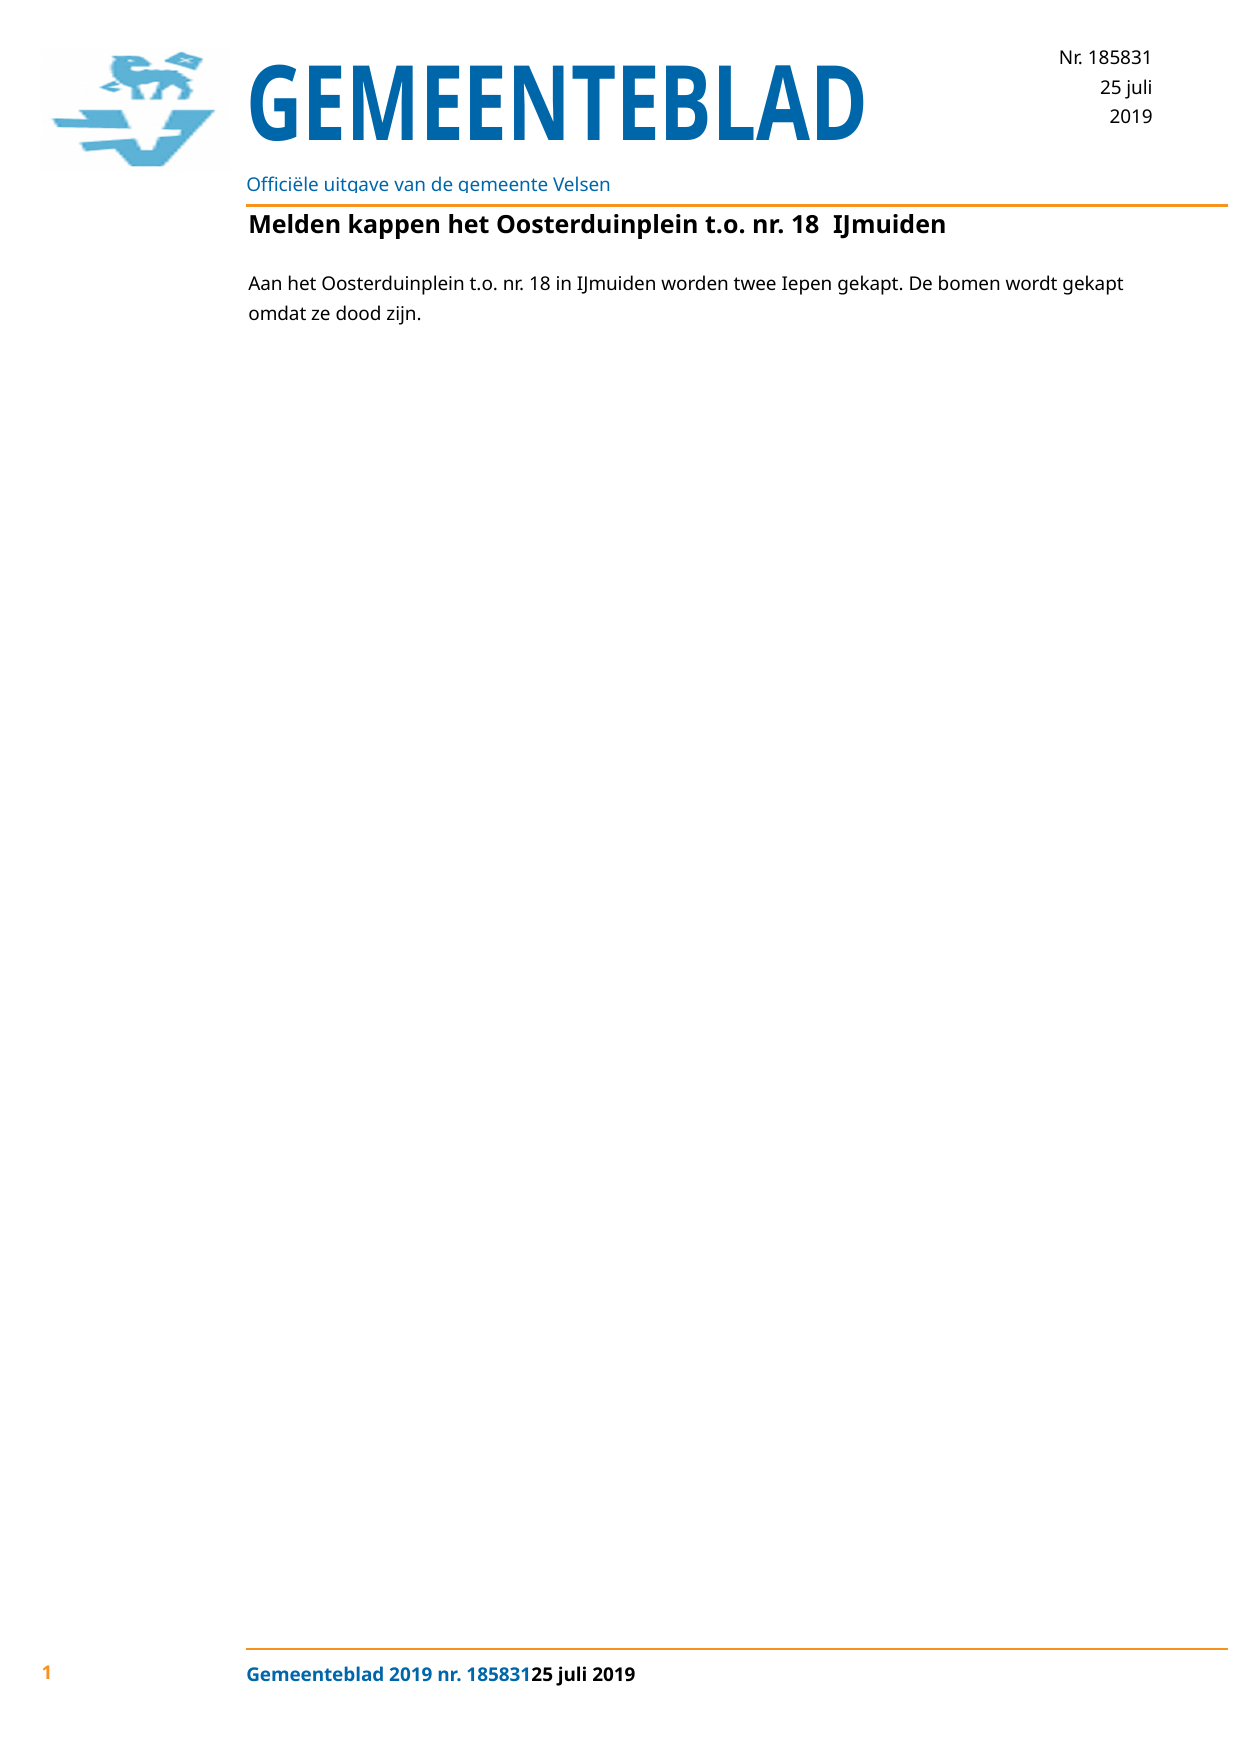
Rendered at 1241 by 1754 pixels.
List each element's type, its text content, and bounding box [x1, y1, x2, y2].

text Aan het Oosterduinplein t.o. nr. 18 in IJmuiden worden twee Iepen gekapt. De bomen wordt gekapt omdat ze dood zijn. [248, 270, 1152, 326]
picture [41, 47, 231, 172]
text Melden kappen het Oosterduinplein t.o. nr. 18 IJmuiden [248, 207, 1152, 241]
